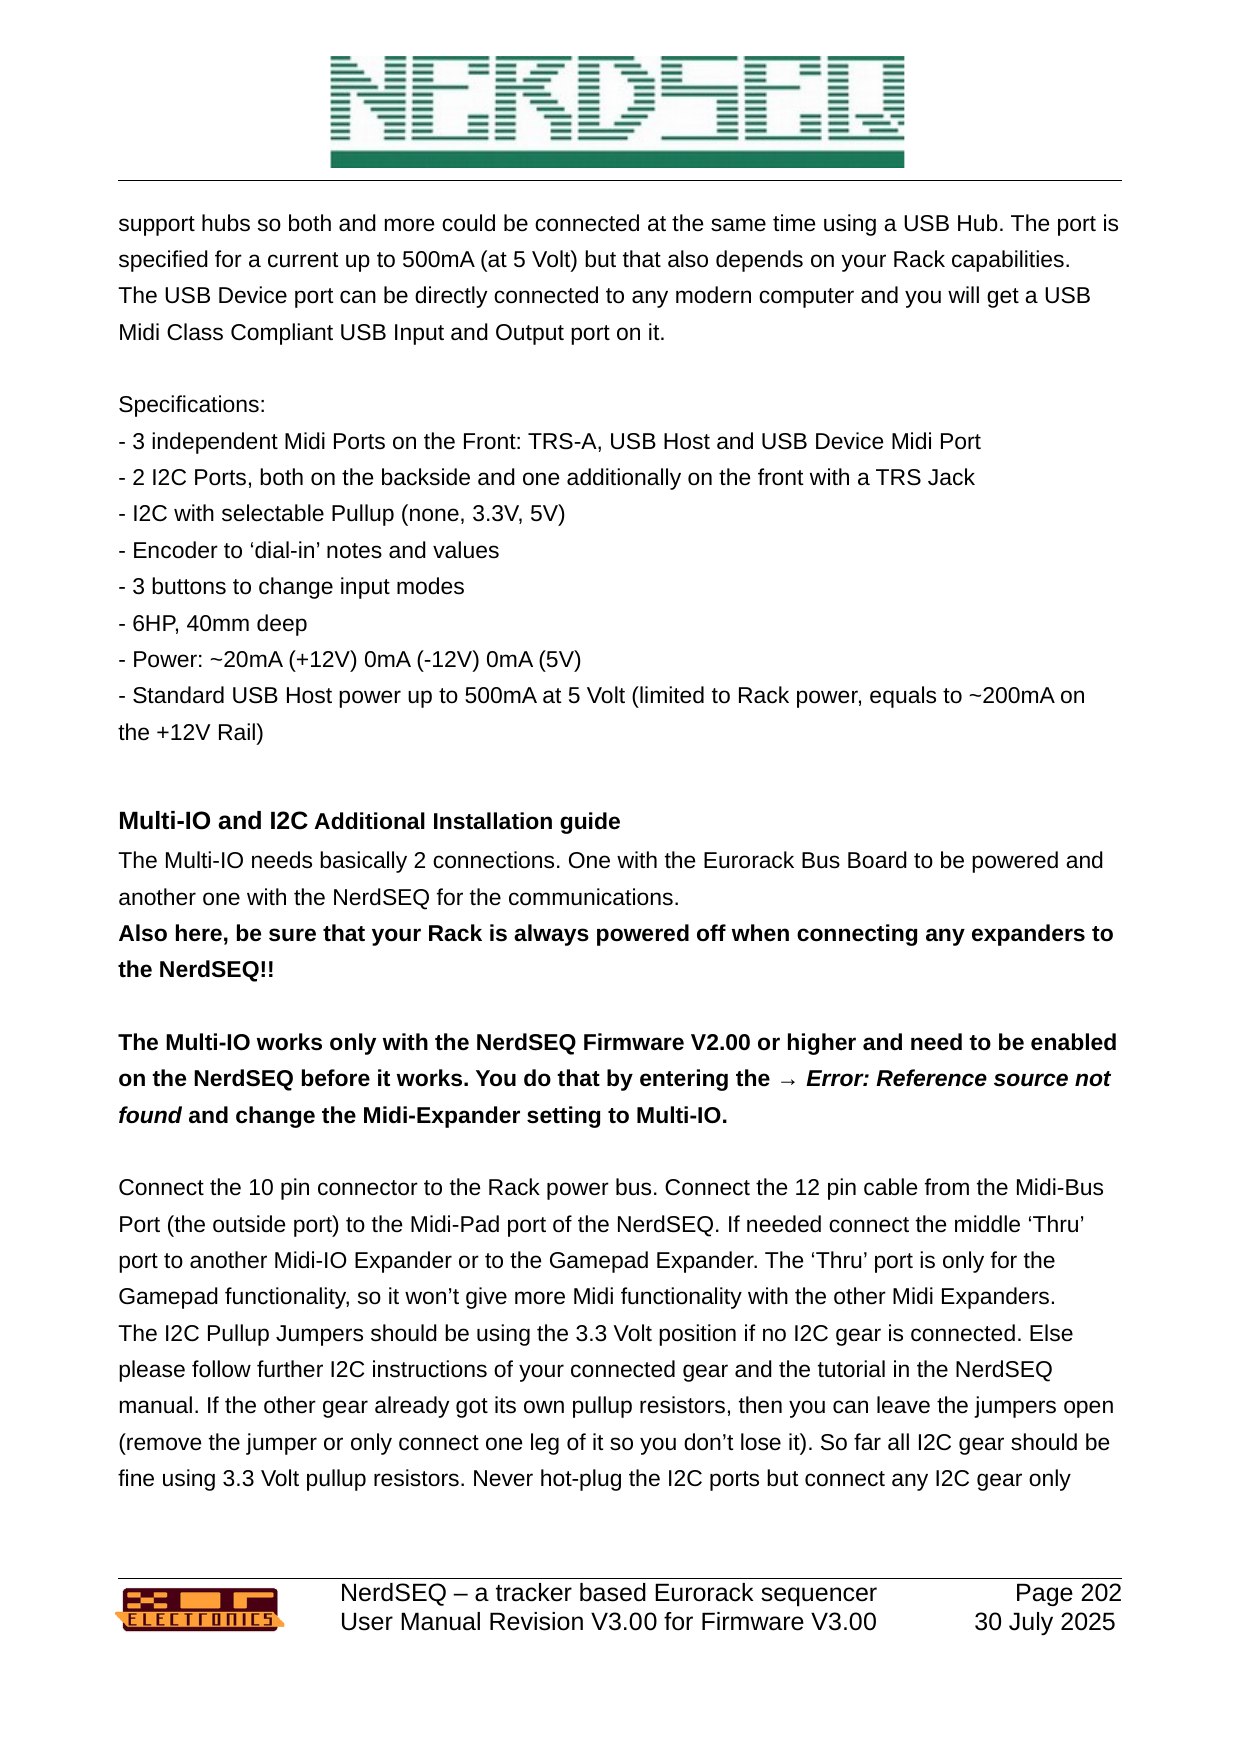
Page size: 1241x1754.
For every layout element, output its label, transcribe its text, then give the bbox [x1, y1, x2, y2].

text Also here, be sure that your Rack is always powered off when connecting any expanders to the NerdSEQ!! [118, 920, 1122, 982]
text - Standard USB Host power up to 500mA at 5 Volt (limited to Rack power, equals to ~200mA on the +12V Rail) [118, 682, 1122, 745]
text - 3 independent Midi Ports on the Front: TRS-A, USB Host and USB Device Midi Port [118, 428, 1122, 454]
text - I2C with selectable Pullup (none, 3.3V, 5V) [118, 500, 1122, 527]
picture [330, 56, 905, 168]
picture [115, 1584, 285, 1634]
subtitle Multi-IO and I2C Additional Installation guide [118, 806, 1122, 834]
text The Multi-IO needs basically 2 connections. One with the Eurorack Bus Board to be powered and another one with the NerdSEQ for the communications. [118, 847, 1122, 910]
text Specifications: [118, 391, 1122, 418]
text - Encoder to ‘dial-in’ notes and values [118, 537, 1122, 563]
text support hubs so both and more could be connected at the same time using a USB Hub. The port is specified for a current up to 500mA (at 5 Volt) but that also depends on your Rack capabilities. [118, 209, 1122, 272]
text - 3 buttons to change input modes [118, 573, 1122, 599]
text - 6HP, 40mm deep [118, 609, 1122, 636]
text - Power: ~20mA (+12V) 0mA (-12V) 0mA (5V) [118, 646, 1122, 672]
text The USB Device port can be directly connected to any modern computer and you will get a USB Midi Class Compliant USB Input and Output port on it. [118, 282, 1122, 345]
text The Multi-IO works only with the NerdSEQ Firmware V2.00 or higher and need to be enabled on the NerdSEQ before it works. You do that by entering the → Error: Reference source not found and change the Midi-Expander setting to Multi-IO. [118, 1029, 1122, 1128]
text - 2 I2C Ports, both on the backside and one additionally on the front with a TRS Jack [118, 464, 1122, 490]
text Connect the 10 pin connector to the Rack power bus. Connect the 12 pin cable from the Midi-Bus Port (the outside port) to the Midi-Pad port of the NerdSEQ. If needed connect the middle ‘Thru’ port to another Midi-IO Expander or to the Gamepad Expander. The ‘Thru’ port is only for the Gamepad functionality, so it won’t give more Midi functionality with the other Midi Expanders. [118, 1174, 1122, 1310]
text The I2C Pullup Jumpers should be using the 3.3 Volt position if no I2C gear is connected. Else please follow further I2C instructions of your connected gear and the tutorial in the NerdSEQ manual. If the other gear already got its own pullup resistors, then you can leave the jumpers open (remove the jumper or only connect one leg of it so you don’t lose it). So far all I2C gear should be fine using 3.3 Volt pullup resistors. Never hot-plug the I2C ports but connect any I2C gear only [118, 1320, 1122, 1491]
